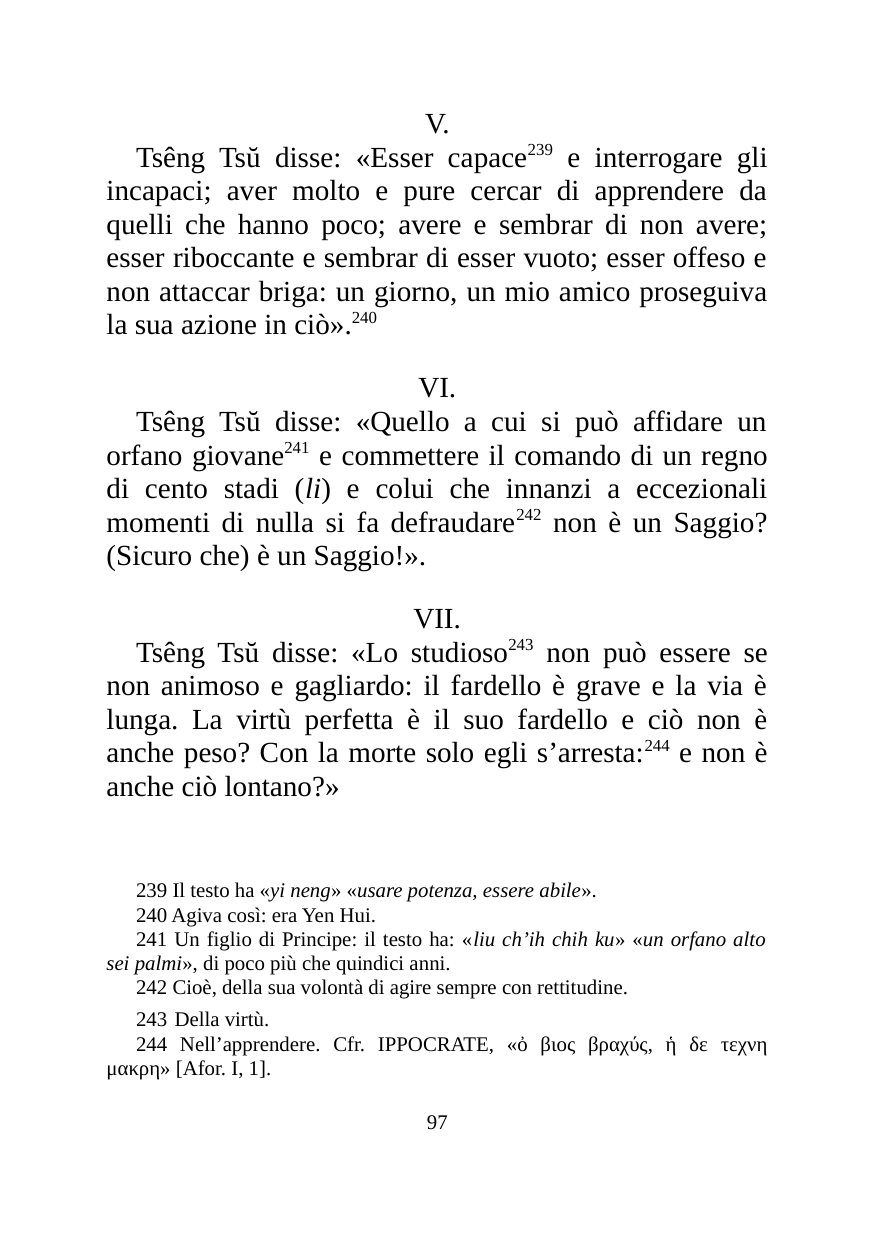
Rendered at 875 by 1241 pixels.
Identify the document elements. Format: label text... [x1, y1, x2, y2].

text VII. [106, 601, 768, 635]
text Nell’apprendere. Cfr. IPPOCRATE, «ὀ βιος βραχύς, ἡ δε τεχνη μακρη» [Afor. I, 1]. [106, 1032, 768, 1080]
text Tsêng Tsŭ disse: «Esser capace e interrogare gli incapaci; aver molto e pure cercar di apprendere da quelli che hanno poco; avere e sembrar di non avere; esser riboccante e sembrar di esser vuoto; esser offeso e non attaccar briga: un giorno, un mio amico proseguiva la sua azione in ciò». [106, 140, 768, 341]
text Tsêng Tsŭ disse: «Lo studioso non può essere se non animoso e gagliardo: il fardello è grave e la via è lunga. La virtù perfetta è il suo fardello e ciò non è anche peso? Con la morte solo egli s’arresta: e non è anche ciò lontano?» [106, 635, 768, 802]
text Agiva così: era Yen Hui. [106, 902, 768, 927]
text Della virtù. [106, 999, 768, 1032]
text VI. [106, 371, 768, 404]
text V. [106, 106, 768, 140]
text Un figlio di Principe: il testo ha: «liu ch’ih chih ku» «un orfano alto sei palmi», di poco più che quindici anni. [106, 927, 768, 975]
text Cioè, della sua volontà di agire sempre con rettitudine. [106, 975, 768, 999]
text Tsêng Tsŭ disse: «Quello a cui si può affidare un orfano giovane e commettere il comando di un regno di cento stadi (li) e colui che innanzi a eccezionali momenti di nulla si fa defraudare non è un Saggio? (Sicuro che) è un Saggio!». [106, 404, 768, 572]
text Il testo ha «yi neng» «usare potenza, essere abile». [106, 878, 768, 902]
